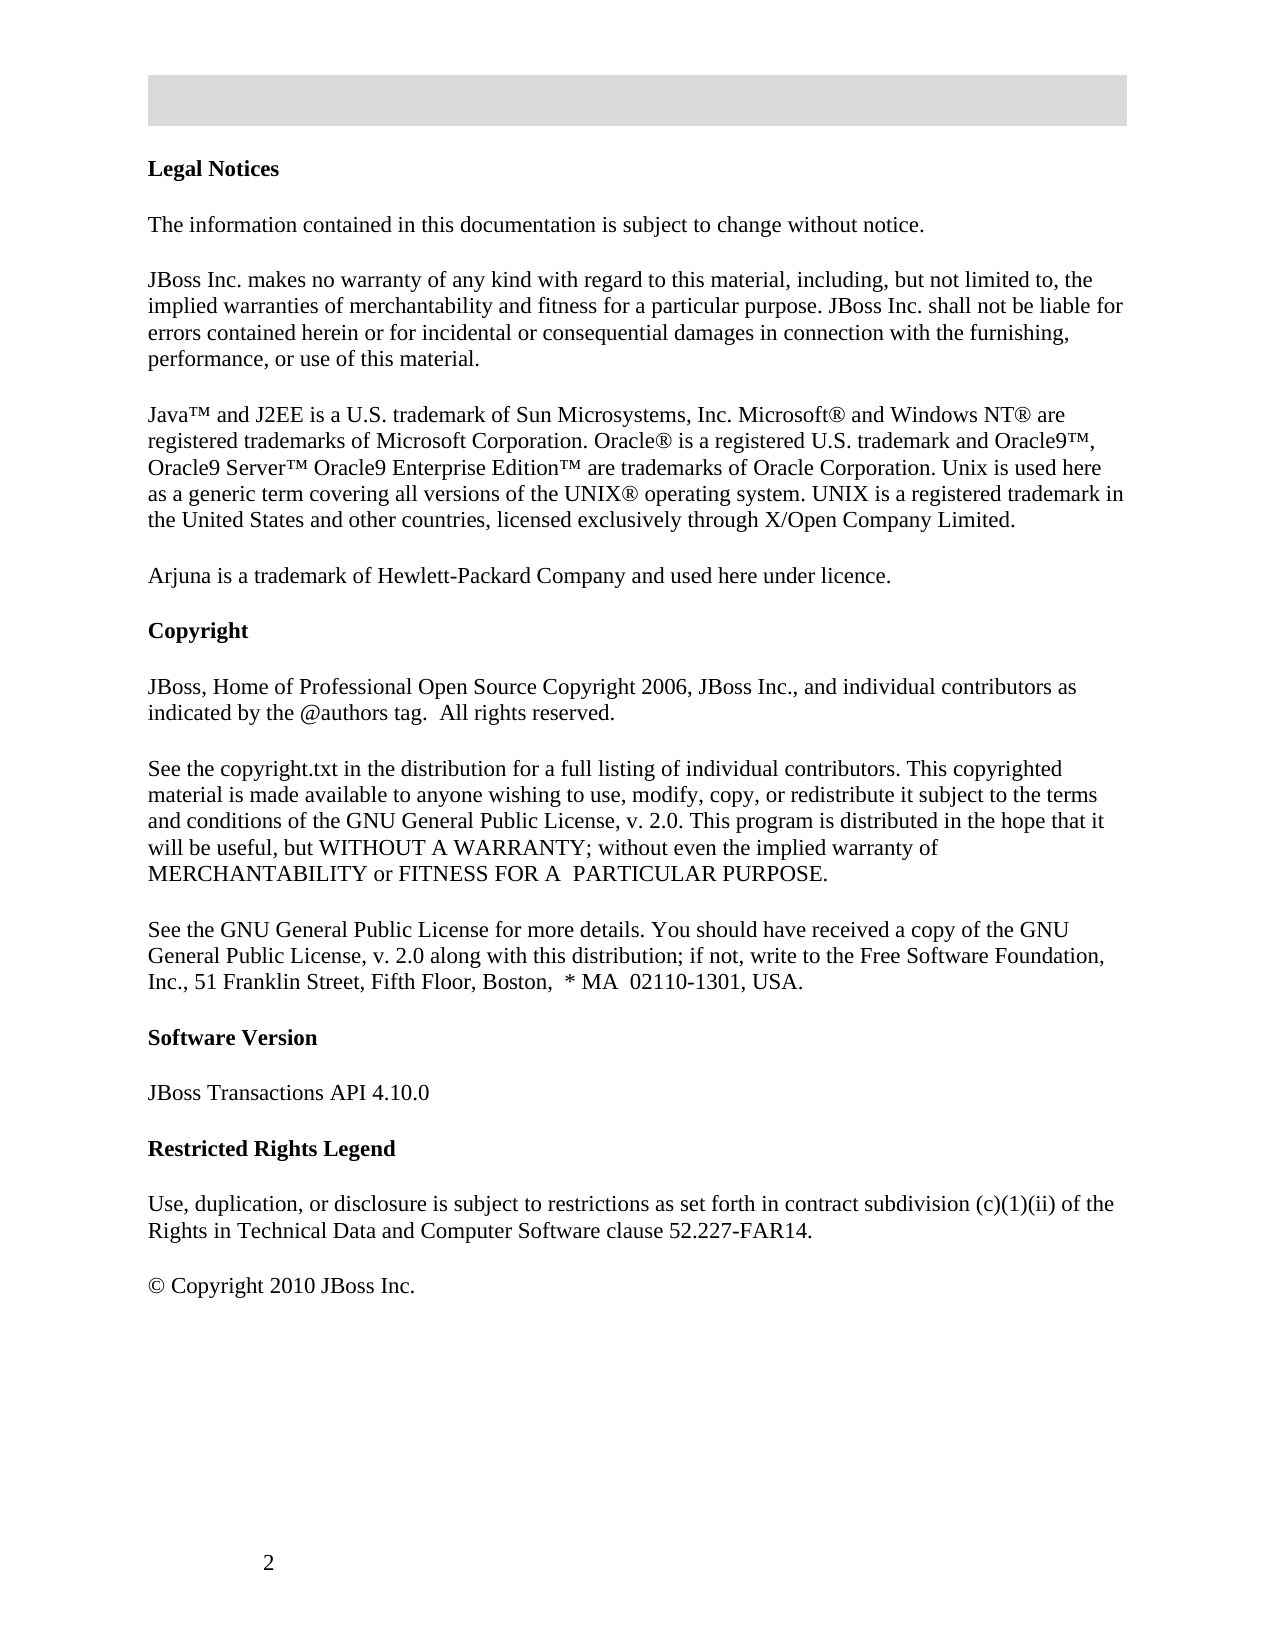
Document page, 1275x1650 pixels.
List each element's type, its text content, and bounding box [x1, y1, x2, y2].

text © Copyright 2010 JBoss Inc. [148, 1272, 1127, 1299]
text Java™ and J2EE is a U.S. trademark of Sun Microsystems, Inc. Microsoft® and Windows NT® are registered trademarks of Microsoft Corporation. Oracle® is a registered U.S. trademark and Oracle9™, Oracle9 Server™ Oracle9 Enterprise Edition™ are trademarks of Oracle Corporation. Unix is used here as a generic term covering all versions of the UNIX® operating system. UNIX is a registered trademark in the United States and other countries, licensed exclusively through X/Open Company Limited. [148, 401, 1127, 533]
text Copyright [148, 617, 1127, 644]
text See the GNU General Public License for more details. You should have received a copy of the GNU General Public License, v. 2.0 along with this distribution; if not, write to the Free Software Foundation, Inc., 51 Franklin Street, Fifth Floor, Boston, * MA 02110-1301, USA. [148, 916, 1127, 995]
text Arjuna is a trademark of Hewlett-Packard Company and used here under licence. [148, 562, 1127, 588]
text JBoss Inc. makes no warranty of any kind with regard to this material, including, but not limited to, the implied warranties of merchantability and fitness for a particular purpose. JBoss Inc. shall not be liable for errors contained herein or for incidental or consequential damages in connection with the furnishing, performance, or use of this material. [148, 266, 1127, 372]
text Restricted Rights Legend [148, 1135, 1127, 1161]
text JBoss Transactions API 4.9.0 [148, 1079, 1127, 1106]
text See the copyright.txt in the distribution for a full listing of individual contributors. This copyrighted material is made available to anyone wishing to use, modify, copy, or redistribute it subject to the terms and conditions of the GNU General Public License, v. 2.0. This program is distributed in the hope that it will be useful, but WITHOUT A WARRANTY; without even the implied warranty of MERCHANTABILITY or FITNESS FOR A PARTICULAR PURPOSE. [148, 755, 1127, 886]
text Software Version [148, 1024, 1127, 1050]
text Legal Notices [148, 155, 1127, 182]
text JBoss, Home of Professional Open Source Copyright 2006, JBoss Inc., and individual contributors as indicated by the @authors tag. All rights reserved. [148, 673, 1127, 726]
text The information contained in this documentation is subject to change without notice. [148, 211, 1127, 237]
text Use, duplication, or disclosure is subject to restrictions as set forth in contract subdivision (c)(1)(ii) of the Rights in Technical Data and Computer Software clause 52.227-FAR14. [148, 1190, 1127, 1243]
